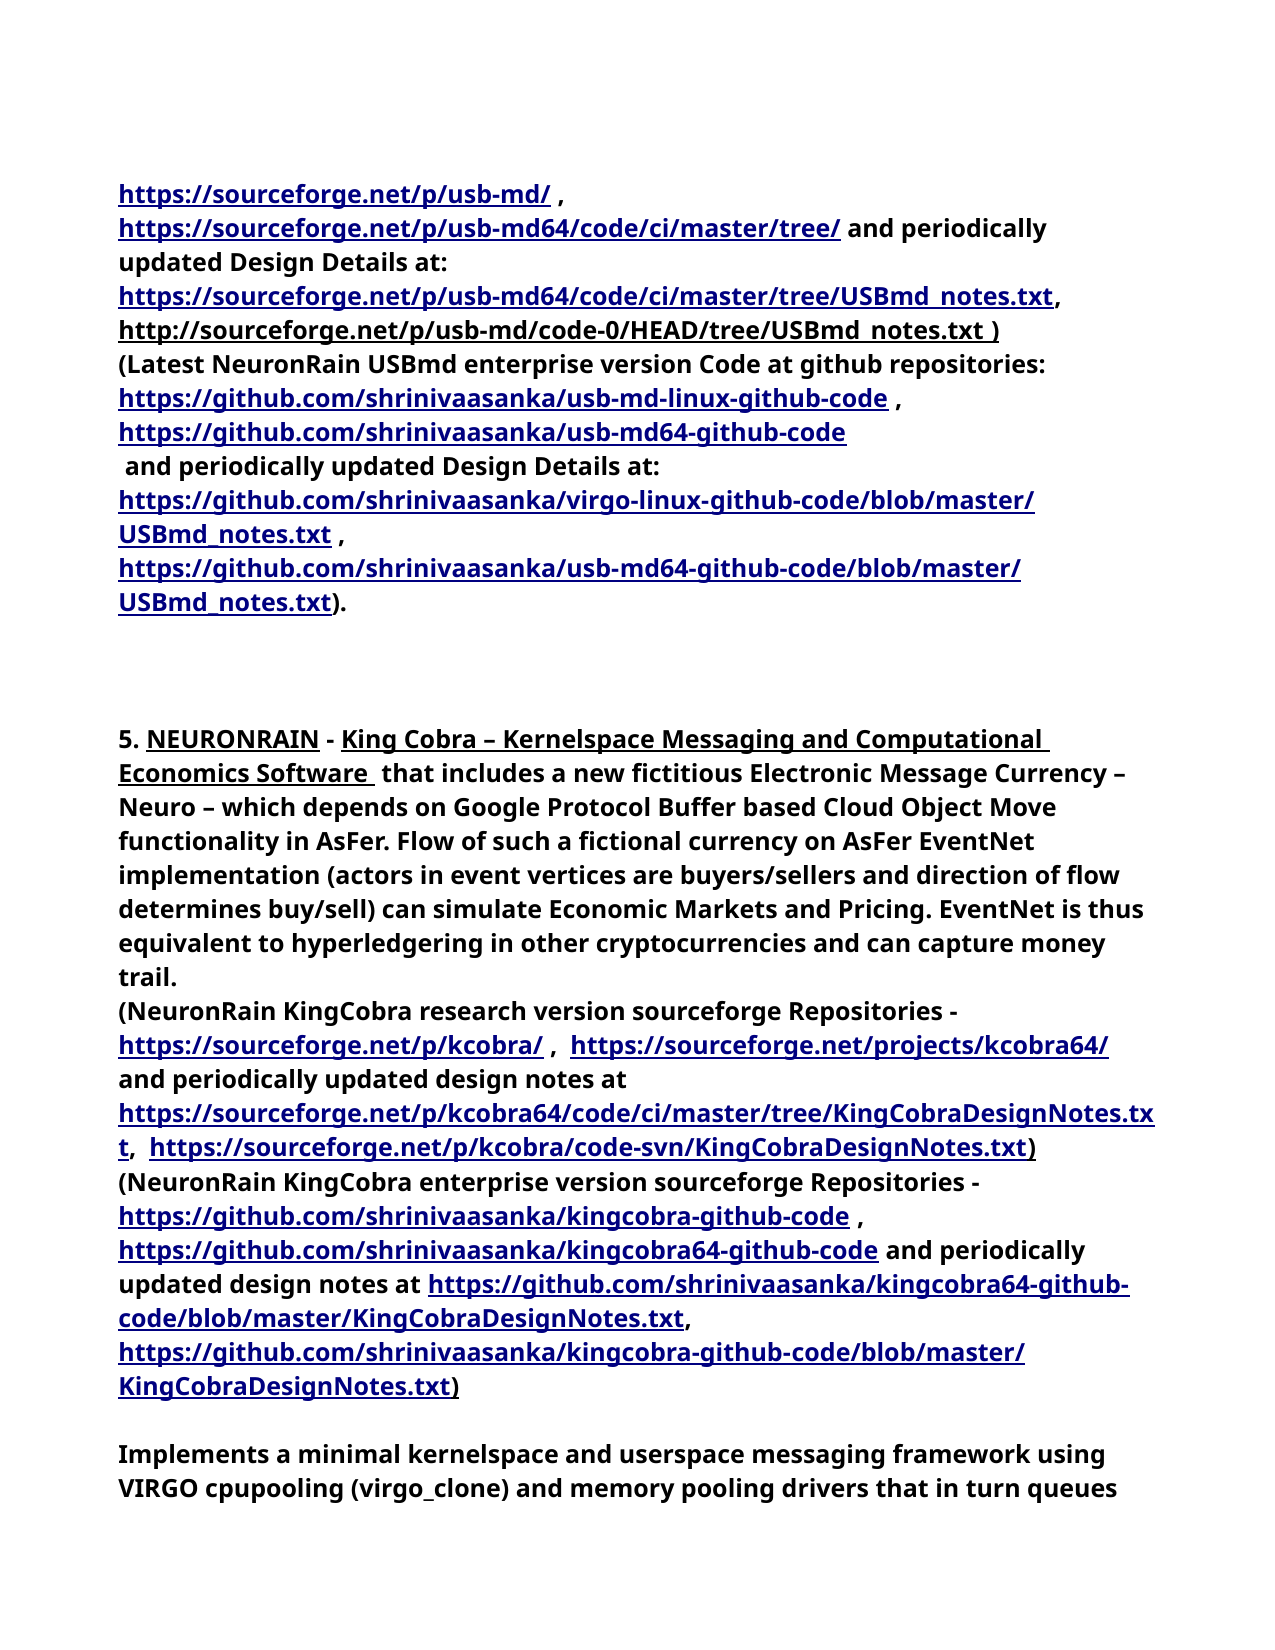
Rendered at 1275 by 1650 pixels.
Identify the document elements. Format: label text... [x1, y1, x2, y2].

text (NeuronRain KingCobra research version sourceforge Repositories - https://sourceforge.net/p/kcobra/ , https://sourceforge.net/projects/kcobra64/ and periodically updated design notes at https://sourceforge.net/p/kcobra64/code/ci/master/tree/KingCobraDesignNotes.txt, https://sourceforge.net/p/kcobra/code-svn/KingCobraDesignNotes.txt) [118, 994, 1157, 1164]
text and periodically updated Design Details at: https://github.com/shrinivaasanka/virgo-linux-github-code/blob/master/USBmd_notes.txt , https://github.com/shrinivaasanka/usb-md64-github-code/blob/master/USBmd_notes.txt). [118, 449, 1157, 619]
text Implements a minimal kernelspace and userspace messaging framework using VIRGO cpupooling (virgo_clone) and memory pooling drivers that in turn queues [118, 1437, 1157, 1505]
text https://sourceforge.net/p/usb-md/ , https://sourceforge.net/p/usb-md64/code/ci/master/tree/ and periodically updated Design Details at: [118, 176, 1157, 278]
text https://sourceforge.net/p/usb-md64/code/ci/master/tree/USBmd_notes.txt, [118, 278, 1157, 313]
text 5. NEURONRAIN - King Cobra – Kernelspace Messaging and Computational Economics Software that includes a new fictitious Electronic Message Currency – Neuro – which depends on Google Protocol Buffer based Cloud Object Move functionality in AsFer. Flow of such a fictional currency on AsFer EventNet implementation (actors in event vertices are buyers/sellers and direction of flow determines buy/sell) can simulate Economic Markets and Pricing. EventNet is thus equivalent to hyperledgering in other cryptocurrencies and can capture money trail. [118, 721, 1157, 994]
text http://sourceforge.net/p/usb-md/code-0/HEAD/tree/USBmd_notes.txt ) [118, 313, 1157, 347]
text (Latest NeuronRain USBmd enterprise version Code at github repositories: https://github.com/shrinivaasanka/usb-md-linux-github-code , https://github.com/shrinivaasanka/usb-md64-github-code [118, 347, 1157, 449]
text (NeuronRain KingCobra enterprise version sourceforge Repositories - https://github.com/shrinivaasanka/kingcobra-github-code , https://github.com/shrinivaasanka/kingcobra64-github-code and periodically updated design notes at https://github.com/shrinivaasanka/kingcobra64-github-code/blob/master/KingCobraDesignNotes.txt, https://github.com/shrinivaasanka/kingcobra-github-code/blob/master/KingCobraDesignNotes.txt) [118, 1164, 1157, 1403]
